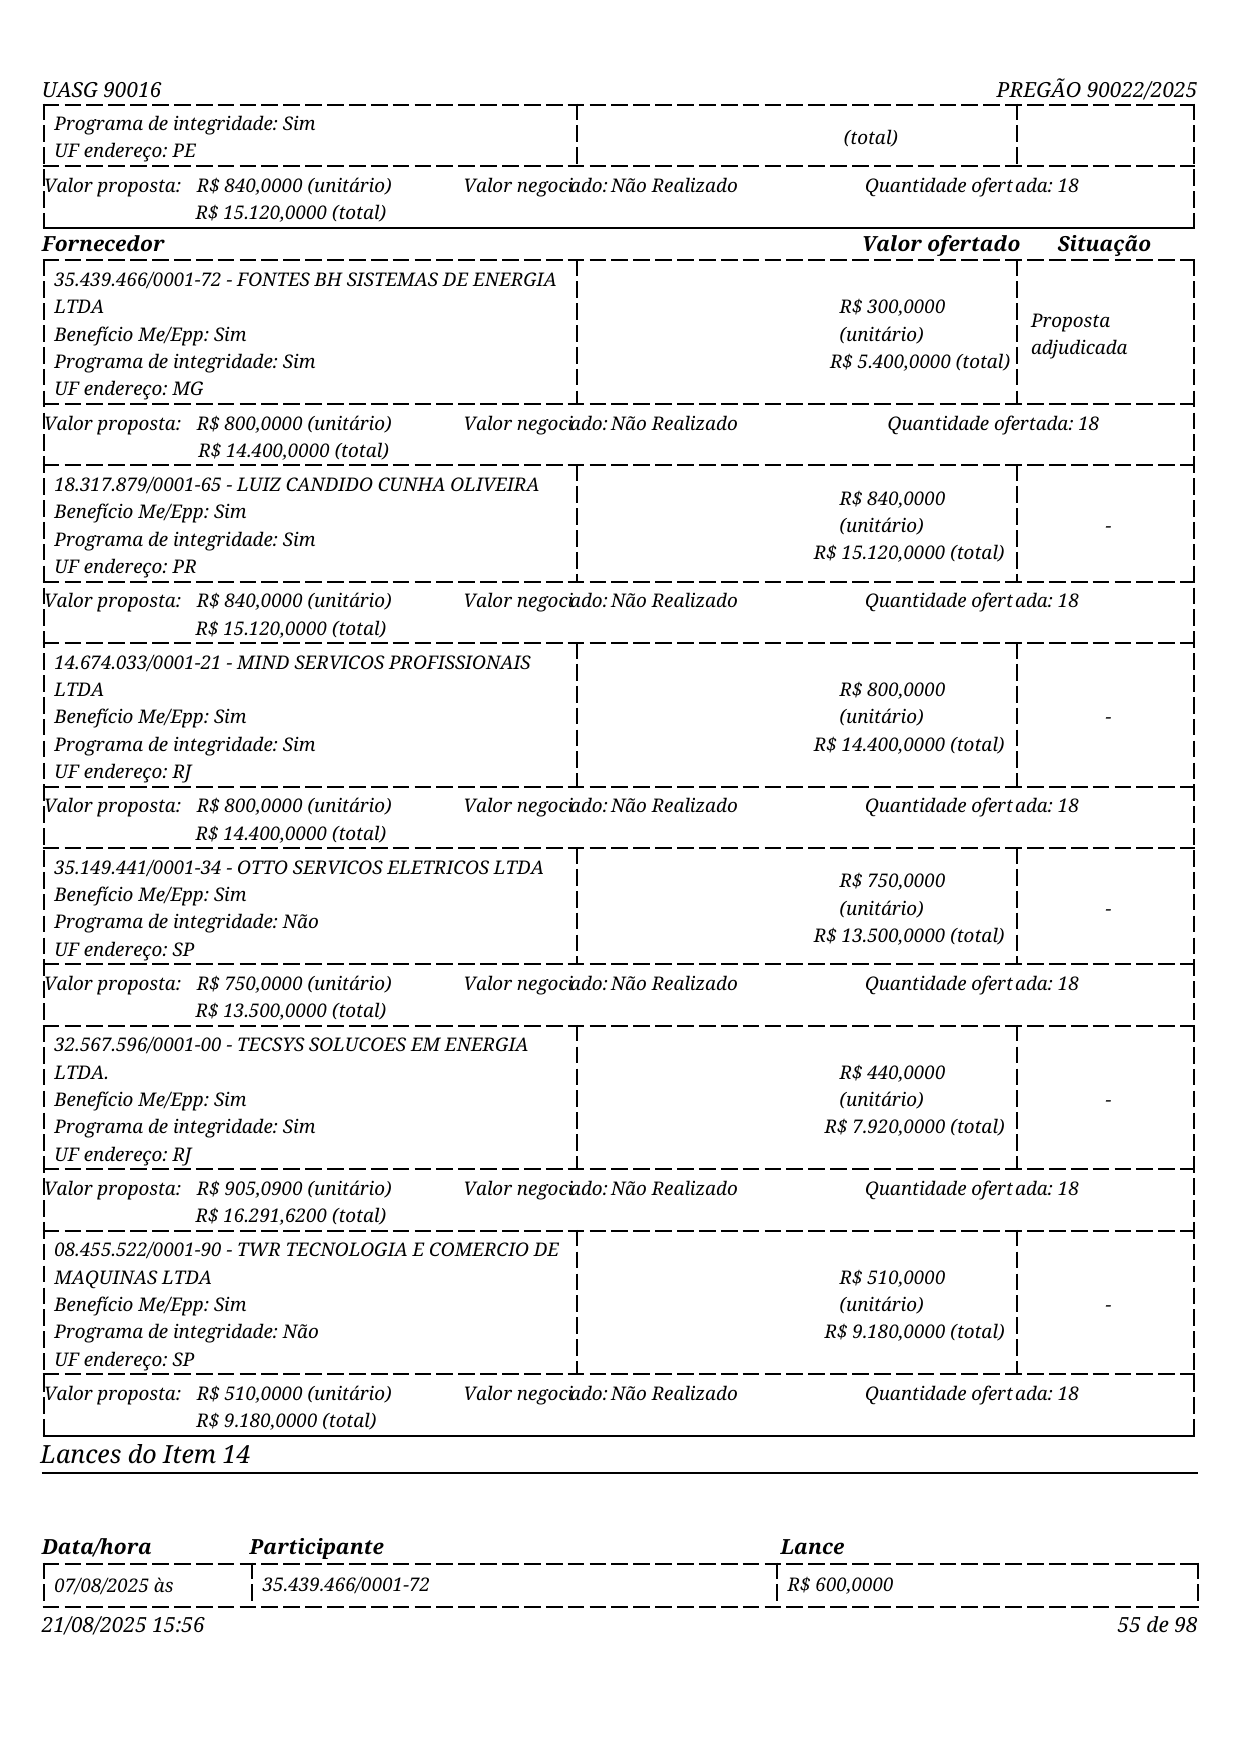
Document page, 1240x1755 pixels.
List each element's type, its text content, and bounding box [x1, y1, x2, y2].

table_cell ada: 18 [1017, 963, 1101, 1025]
table_cell [577, 104, 839, 165]
table_cell ada: 18 [1017, 581, 1101, 642]
table_cell ada: 18 [1017, 1168, 1101, 1230]
table_cell [577, 847, 787, 963]
table_cell Valor proposta: R$ 800,0000 (unitário) Valor negoci R$ 14.400,0000 (total) [44, 403, 577, 464]
table_cell 32.567.596/0001-00 - TECSYS SOLUCOES EM ENERGIA LTDA. Benefício Me/Epp: Sim Programa de integridade: Sim UF endereço: RJ [44, 1025, 577, 1168]
table_cell Valor proposta: R$ 905,0900 (unitário) Valor negoci R$ 16.291,6200 (total) [44, 1168, 577, 1230]
table_cell Valor proposta: R$ 840,0000 (unitário) Valor negoci R$ 15.120,0000 (total) [44, 165, 577, 227]
table_cell [577, 464, 787, 581]
table_header R$ 600,0000 [777, 1563, 1198, 1606]
table_cell ado: Não Realizado [577, 786, 787, 847]
table_cell - [1101, 847, 1194, 963]
table_cell Quantidade ofert [788, 1168, 1017, 1230]
table_cell [1017, 1230, 1101, 1373]
table_cell 18.317.879/0001-65 - LUIZ CANDIDO CUNHA OLIVEIRA Benefício Me/Epp: Sim Programa de integridade: Sim UF endereço: PR [44, 464, 577, 581]
table_cell [1017, 642, 1101, 786]
table_cell [1101, 581, 1194, 642]
table_cell 08.455.522/0001-90 - TWR TECNOLOGIA E COMERCIO DE MAQUINAS LTDA Benefício Me/Epp: Sim Programa de integridade: Não UF endereço: SP [44, 1230, 577, 1373]
table_cell ado: Não Realizado [577, 165, 839, 227]
table_cell ada: 18 [1017, 1373, 1101, 1435]
table_cell 35.149.441/0001-34 - OTTO SERVICOS ELETRICOS LTDA Benefício Me/Epp: Sim Programa de integridade: Não UF endereço: SP [44, 847, 577, 963]
table_header [577, 259, 787, 403]
table_cell [1017, 464, 1101, 581]
table_cell Quantidade ofert [788, 786, 1017, 847]
table_cell - [1101, 1025, 1194, 1168]
table_cell R$ 800,0000 (unitário) R$ 14.400,0000 (total) [788, 642, 1017, 786]
table_cell ado: Não Realizado [577, 963, 787, 1025]
table_cell [1101, 1373, 1194, 1435]
table_cell [1101, 963, 1194, 1025]
table_cell ado: Não Realizado [577, 403, 787, 464]
table_cell Quantidade ofert [839, 165, 1017, 227]
table_header 35.439.466/0001-72 [252, 1563, 777, 1606]
table_cell 14.674.033/0001-21 - MIND SERVICOS PROFISSIONAIS LTDA Benefício Me/Epp: Sim Programa de integridade: Sim UF endereço: RJ [44, 642, 577, 786]
table_cell Valor proposta: R$ 510,0000 (unitário) Valor negoci R$ 9.180,0000 (total) [44, 1373, 577, 1435]
table_cell Quantidade ofert [788, 1373, 1017, 1435]
table_cell - [1101, 464, 1194, 581]
table_cell [1017, 847, 1101, 963]
table_cell Quantidade ofertada: 18 [788, 403, 1194, 464]
table_cell [1017, 104, 1101, 165]
table_cell [577, 1025, 787, 1168]
table_cell Valor proposta: R$ 840,0000 (unitário) Valor negoci R$ 15.120,0000 (total) [44, 581, 577, 642]
table_cell Programa de integridade: Sim UF endereço: PE [44, 104, 577, 165]
table_cell Valor proposta: R$ 750,0000 (unitário) Valor negoci R$ 13.500,0000 (total) [44, 963, 577, 1025]
table_cell R$ 510,0000 (unitário) R$ 9.180,0000 (total) [788, 1230, 1017, 1373]
table_header Proposta adjudicada [1017, 259, 1194, 403]
table_cell R$ 840,0000 (unitário) R$ 15.120,0000 (total) [788, 464, 1017, 581]
text Lances do Item 14 [40, 1437, 1200, 1471]
table_cell ada: 18 [1017, 165, 1101, 227]
text Fornecedor Valor ofertado Situação [42, 229, 1200, 257]
table_cell Quantidade ofert [788, 581, 1017, 642]
table_cell ado: Não Realizado [577, 1373, 787, 1435]
table_cell - [1101, 642, 1194, 786]
table_header 35.439.466/0001-72 - FONTES BH SISTEMAS DE ENERGIA LTDA Benefício Me/Epp: Sim Programa de integridade: Sim UF endereço: MG [44, 259, 577, 403]
table_cell [1101, 165, 1194, 227]
table_cell R$ 750,0000 (unitário) R$ 13.500,0000 (total) [788, 847, 1017, 963]
table_cell [1017, 1025, 1101, 1168]
table_cell Quantidade ofert [788, 963, 1017, 1025]
table_header R$ 300,0000 (unitário) R$ 5.400,0000 (total) [788, 259, 1017, 403]
table_cell [577, 642, 787, 786]
table_cell [1101, 1168, 1194, 1230]
table_cell R$ 440,0000 (unitário) R$ 7.920,0000 (total) [788, 1025, 1017, 1168]
table_header 07/08/2025 às [44, 1563, 252, 1606]
text Data/hora Participante Lance [42, 1532, 1200, 1560]
table_cell ado: Não Realizado [577, 1168, 787, 1230]
table_cell Valor proposta: R$ 800,0000 (unitário) Valor negoci R$ 14.400,0000 (total) [44, 786, 577, 847]
table_cell - [1101, 1230, 1194, 1373]
table_cell [577, 1230, 787, 1373]
table_cell [1101, 786, 1194, 847]
table_cell (total) [839, 104, 1017, 165]
table_cell ada: 18 [1017, 786, 1101, 847]
table_cell ado: Não Realizado [577, 581, 787, 642]
table_cell - [1101, 104, 1194, 165]
